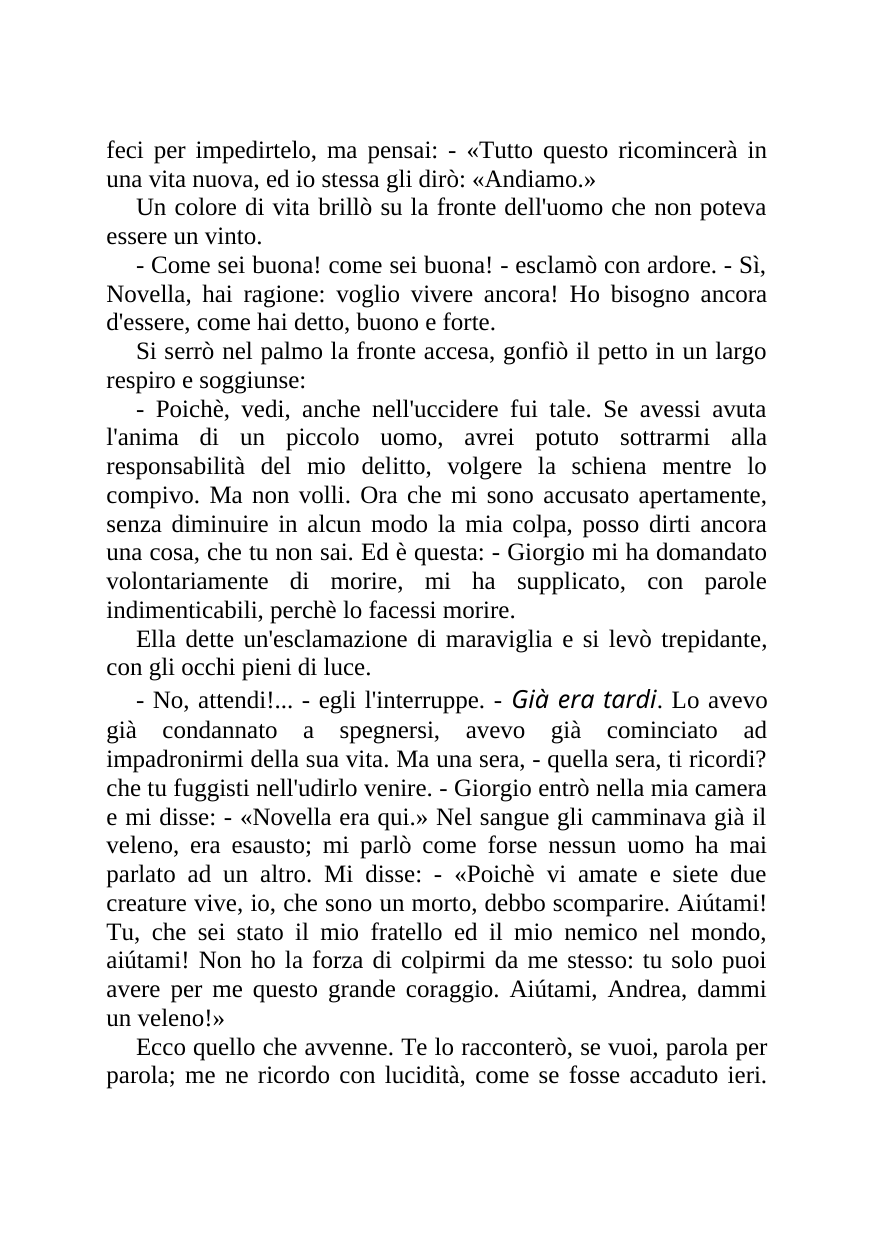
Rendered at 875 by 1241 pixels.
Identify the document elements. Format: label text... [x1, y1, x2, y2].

text - Come sei buona! come sei buona! - esclamò con ardore. - Sì, Novella, hai ragione: voglio vivere ancora! Ho bisogno ancora d'essere, come hai detto, buono e forte. [106, 250, 768, 336]
text Ella dette un'esclamazione di maraviglia e si levò trepidante, con gli occhi pieni di luce. [106, 624, 768, 681]
text - No, attendi!... - egli l'interruppe. - Già era tardi. Lo avevo già condannato a spegnersi, avevo già cominciato ad impadronirmi della sua vita. Ma una sera, - quella sera, ti ricordi? che tu fuggisti nell'udirlo venire. - Giorgio entrò nella mia camera e mi disse: - «Novella era qui.» Nel sangue gli camminava già il veleno, era esausto; mi parlò come forse nessun uomo ha mai parlato ad un altro. Mi disse: - «Poichè vi amate e siete due creature vive, io, che sono un morto, debbo scomparire. Aiútami! Tu, che sei stato il mio fratello ed il mio nemico nel mondo, aiútami! Non ho la forza di colpirmi da me stesso: tu solo puoi avere per me questo grande coraggio. Aiútami, Andrea, dammi un veleno!» [106, 681, 768, 1032]
text Ecco quello che avvenne. Te lo racconterò, se vuoi, parola per parola; me ne ricordo con lucidità, come se fosse accaduto ieri. [106, 1032, 768, 1089]
text feci per impedirtelo, ma pensai: - «Tutto questo ricomincerà in una vita nuova, ed io stessa gli dirò: «Andiamo.» [106, 135, 768, 192]
text - Poichè, vedi, anche nell'uccidere fui tale. Se avessi avuta l'anima di un piccolo uomo, avrei potuto sottrarmi alla responsabilità del mio delitto, volgere la schiena mentre lo compivo. Ma non volli. Ora che mi sono accusato apertamente, senza diminuire in alcun modo la mia colpa, posso dirti ancora una cosa, che tu non sai. Ed è questa: - Giorgio mi ha domandato volontariamente di morire, mi ha supplicato, con parole indimenticabili, perchè lo facessi morire. [106, 394, 768, 624]
text Un colore di vita brillò su la fronte dell'uomo che non poteva essere un vinto. [106, 192, 768, 250]
text Si serrò nel palmo la fronte accesa, gonfiò il petto in un largo respiro e soggiunse: [106, 336, 768, 394]
